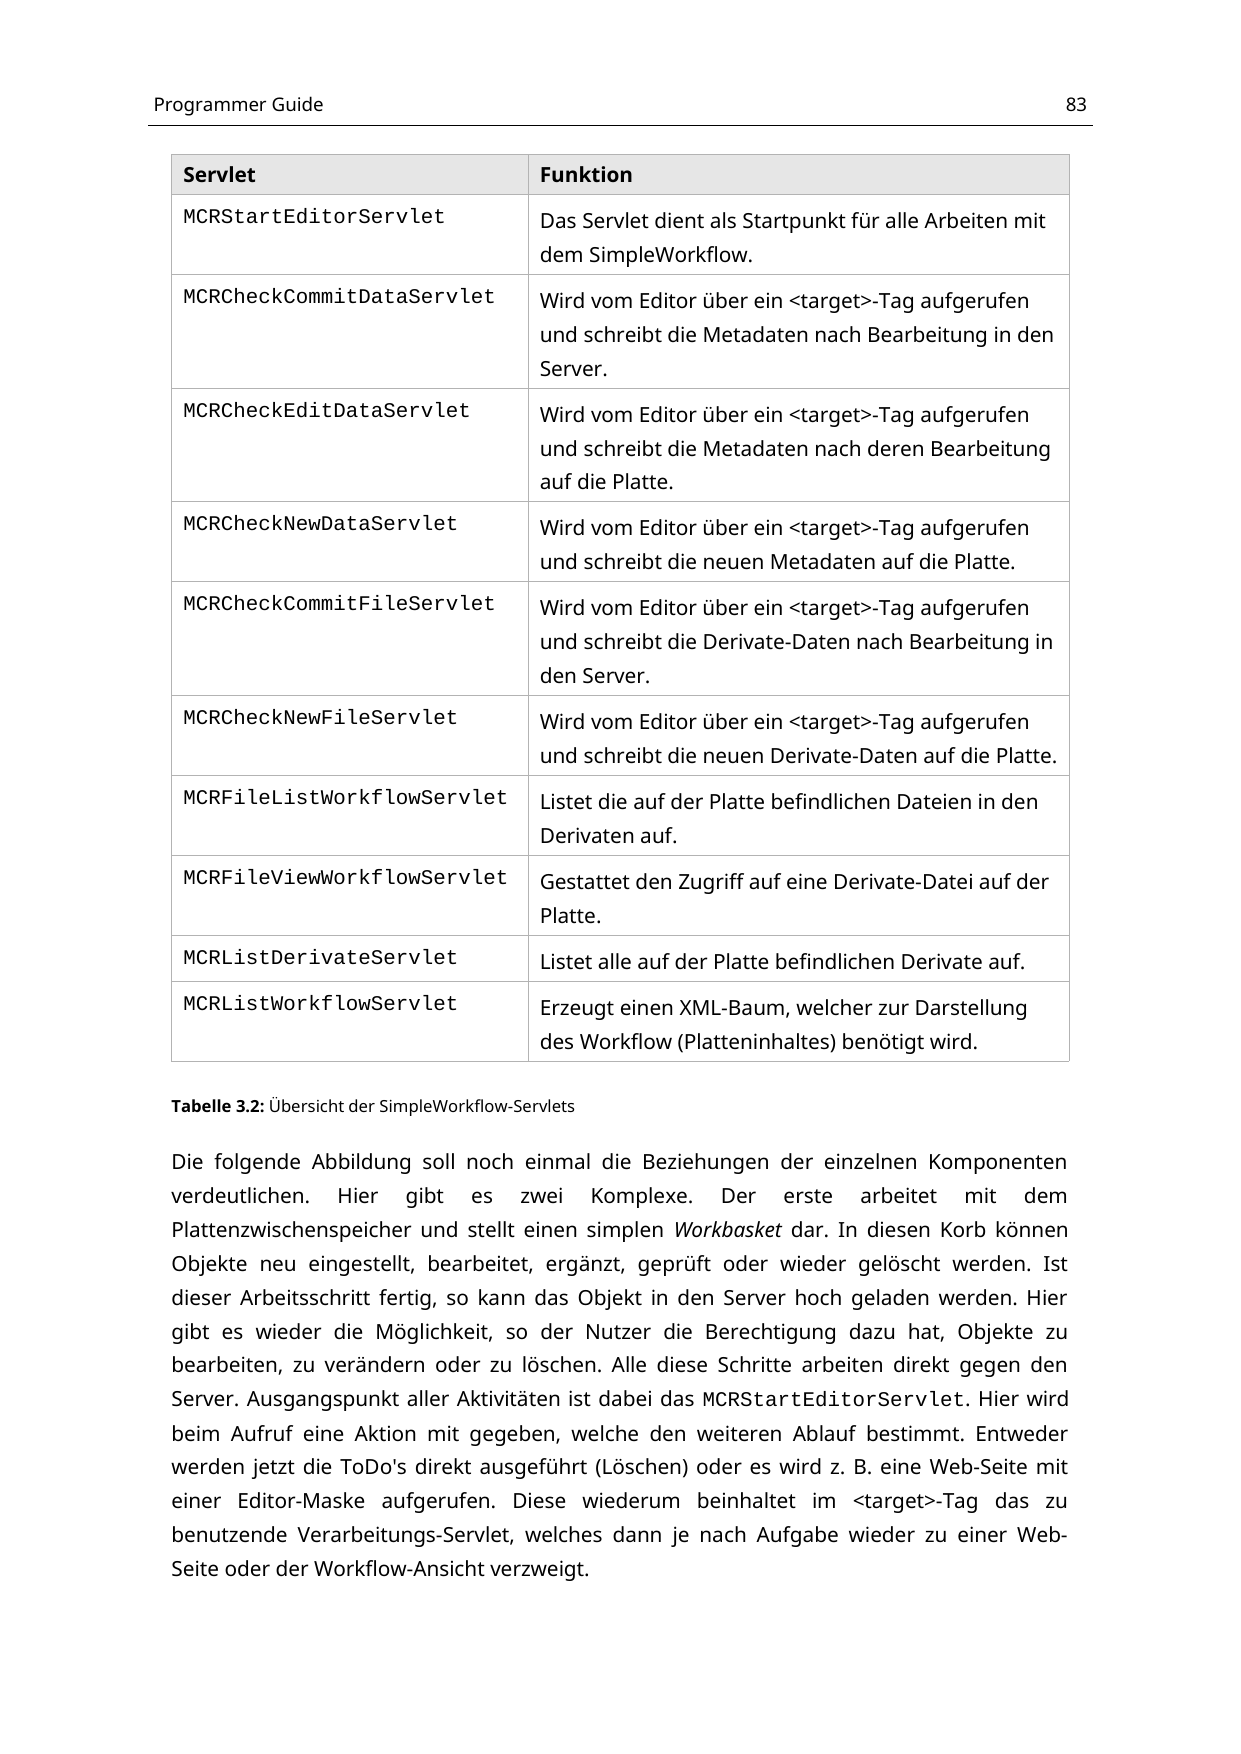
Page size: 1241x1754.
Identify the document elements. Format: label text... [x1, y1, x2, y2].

text Tabelle 3.2: Übersicht der SimpleWorkflow-Servlets [171, 1094, 1069, 1118]
table_cell Wird vom Editor über ein <target>-Tag aufgerufen und schreibt die neuen Metadaten auf die Platte. [529, 502, 1069, 581]
text Die folgende Abbildung soll noch einmal die Beziehungen der einzelnen Komponenten verdeutlichen. Hier gibt es zwei Komplexe. Der erste arbeitet mit dem Plattenzwischenspeicher und stellt einen simplen Workbasket dar. In diesen Korb können Objekte neu eingestellt, bearbeitet, ergänzt, geprüft oder wieder gelöscht werden. Ist dieser Arbeitsschritt fertig, so kann das Objekt in den Server hoch geladen werden. Hier gibt es wieder die Möglichkeit, so der Nutzer die Berechtigung dazu hat, Objekte zu bearbeiten, zu verändern oder zu löschen. Alle diese Schritte arbeiten direkt gegen den Server. Ausgangspunkt aller Aktivitäten ist dabei das MCRStartEditorServlet. Hier wird beim Aufruf eine Aktion mit gegeben, welche den weiteren Ablauf bestimmt. Entweder werden jetzt die ToDo's direkt ausgeführt (Löschen) oder es wird z. B. eine Web-Seite mit einer Editor-Maske aufgerufen. Diese wiederum beinhaltet im <target>-Tag das zu benutzende Verarbeitungs-Servlet, welches dann je nach Aufgabe wieder zu einer Web-Seite oder der Workflow-Ansicht verzweigt. [171, 1147, 1069, 1582]
table_cell MCRCheckCommitDataServlet [172, 275, 528, 388]
table_cell Wird vom Editor über ein <target>-Tag aufgerufen und schreibt die Metadaten nach deren Bearbeitung auf die Platte. [529, 389, 1069, 501]
table_cell Erzeugt einen XML-Baum, welcher zur Darstellung des Workflow (Platteninhaltes) benötigt wird. [529, 982, 1069, 1061]
table_header Servlet [172, 155, 528, 194]
table_cell MCRCheckNewDataServlet [172, 502, 528, 581]
table_cell MCRCheckNewFileServlet [172, 696, 528, 775]
table_cell Das Servlet dient als Startpunkt für alle Arbeiten mit dem SimpleWorkflow. [529, 195, 1069, 274]
table_cell MCRCheckCommitFileServlet [172, 582, 528, 695]
table_cell MCRListWorkflowServlet [172, 982, 528, 1061]
table_header Funktion [529, 155, 1069, 194]
table_cell Gestattet den Zugriff auf eine Derivate-Datei auf der Platte. [529, 856, 1069, 935]
table_cell Wird vom Editor über ein <target>-Tag aufgerufen und schreibt die Metadaten nach Bearbeitung in den Server. [529, 275, 1069, 388]
table_cell Listet alle auf der Platte befindlichen Derivate auf. [529, 936, 1069, 981]
table_cell MCRCheckEditDataServlet [172, 389, 528, 501]
table_cell MCRFileListWorkflowServlet [172, 776, 528, 855]
table_cell MCRStartEditorServlet [172, 195, 528, 274]
table_cell MCRListDerivateServlet [172, 936, 528, 981]
table_cell MCRFileViewWorkflowServlet [172, 856, 528, 935]
table_cell Wird vom Editor über ein <target>-Tag aufgerufen und schreibt die neuen Derivate-Daten auf die Platte. [529, 696, 1069, 775]
table_cell Wird vom Editor über ein <target>-Tag aufgerufen und schreibt die Derivate-Daten nach Bearbeitung in den Server. [529, 582, 1069, 695]
table_cell Listet die auf der Platte befindlichen Dateien in den Derivaten auf. [529, 776, 1069, 855]
